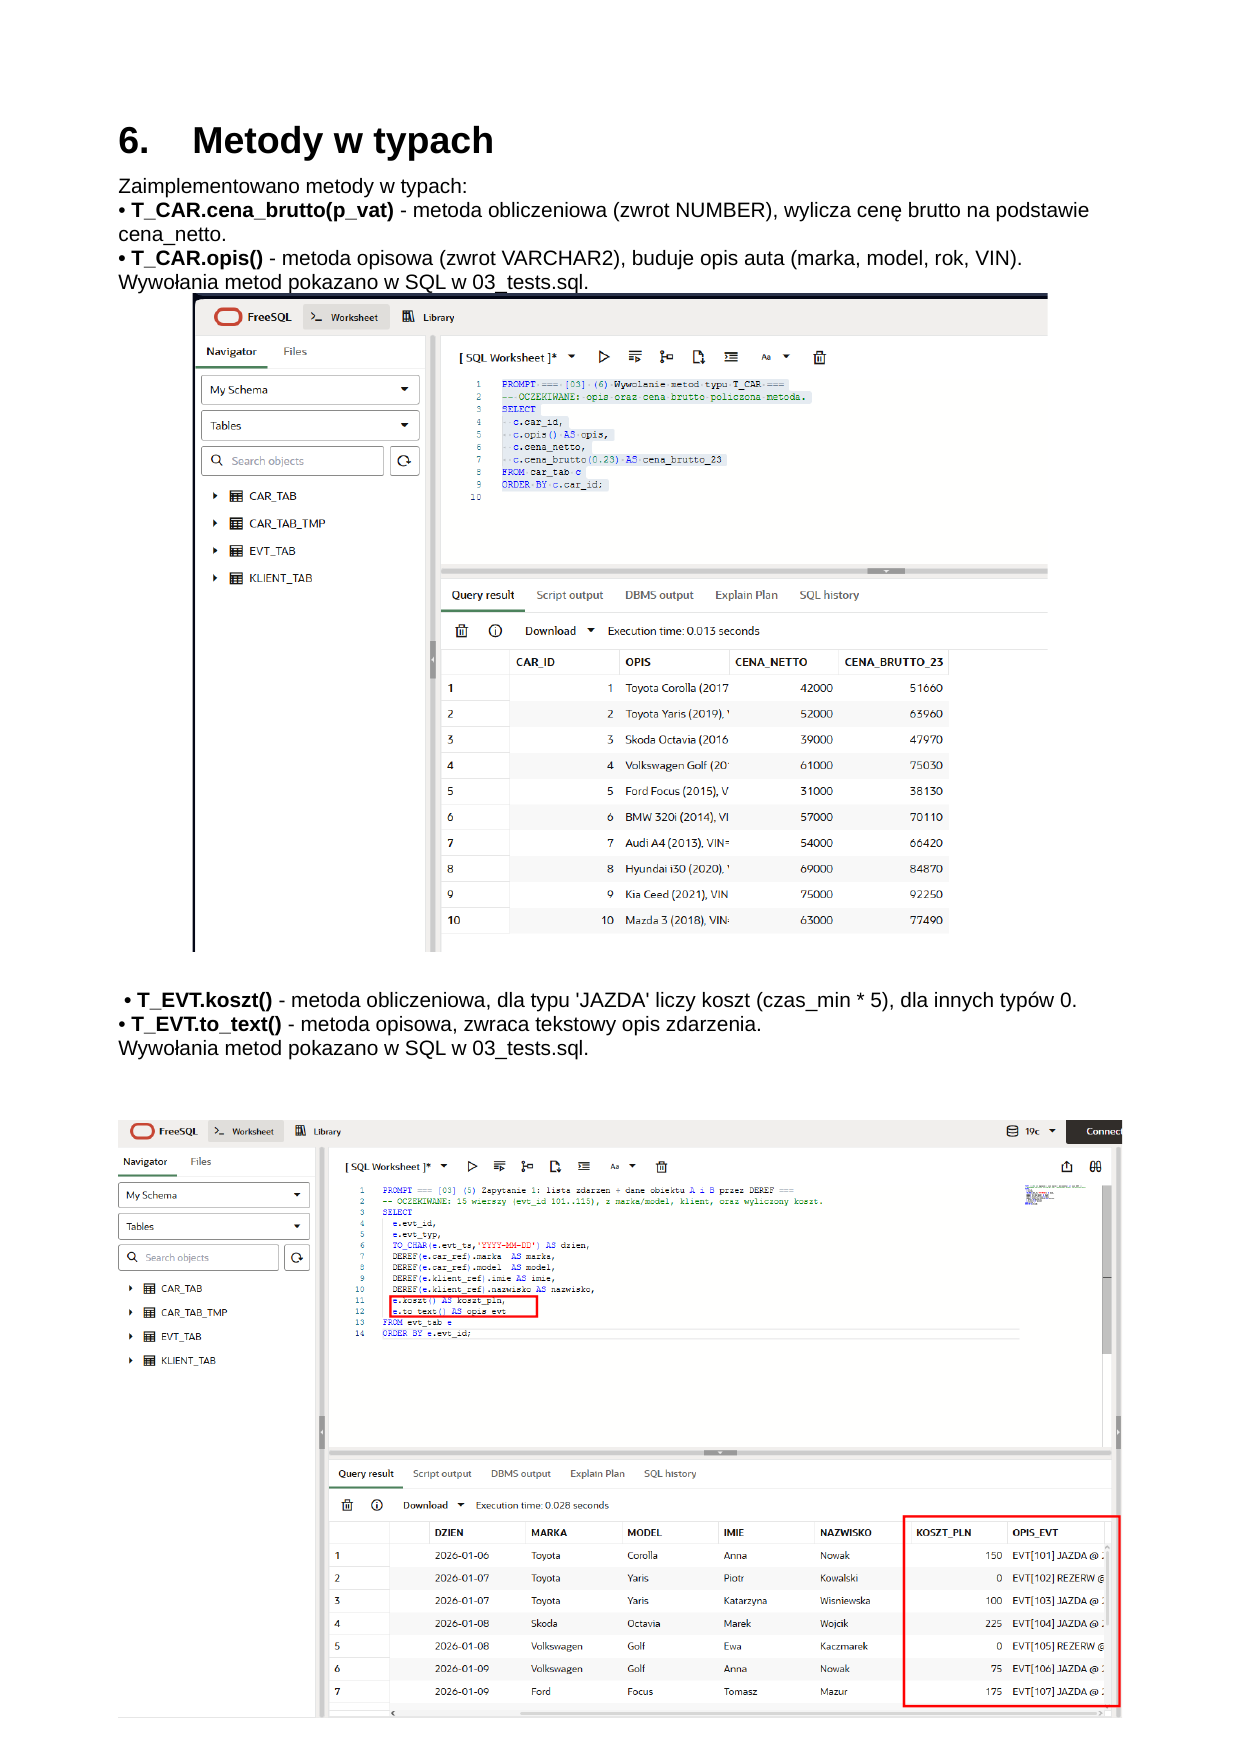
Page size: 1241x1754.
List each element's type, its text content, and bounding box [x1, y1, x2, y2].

text • T_EVT.to_text() - metoda opisowa, zwraca tekstowy opis zdarzenia. [118, 1012, 1122, 1036]
subtitle Metody w typach [118, 118, 1122, 161]
picture [192, 293, 1048, 952]
text Wywołania metod pokazano w SQL w 03_tests.sql. [118, 1036, 1122, 1060]
text Zaimplementowano metody w typach: [118, 174, 1122, 198]
text Wywołania metod pokazano w SQL w 03_tests.sql. [118, 269, 1122, 293]
text • T_CAR.opis() - metoda opisowa (zwrot VARCHAR2), buduje opis auta (marka, model, rok, VIN). [118, 246, 1122, 269]
picture [118, 1120, 1123, 1720]
text • T_EVT.koszt() - metoda obliczeniowa, dla typu 'JAZDA' liczy koszt (czas_min * 5), dla innych typów 0. [118, 988, 1122, 1012]
text • T_CAR.cena_brutto(p_vat) - metoda obliczeniowa (zwrot NUMBER), wylicza cenę brutto na podstawie cena_netto. [118, 198, 1122, 246]
